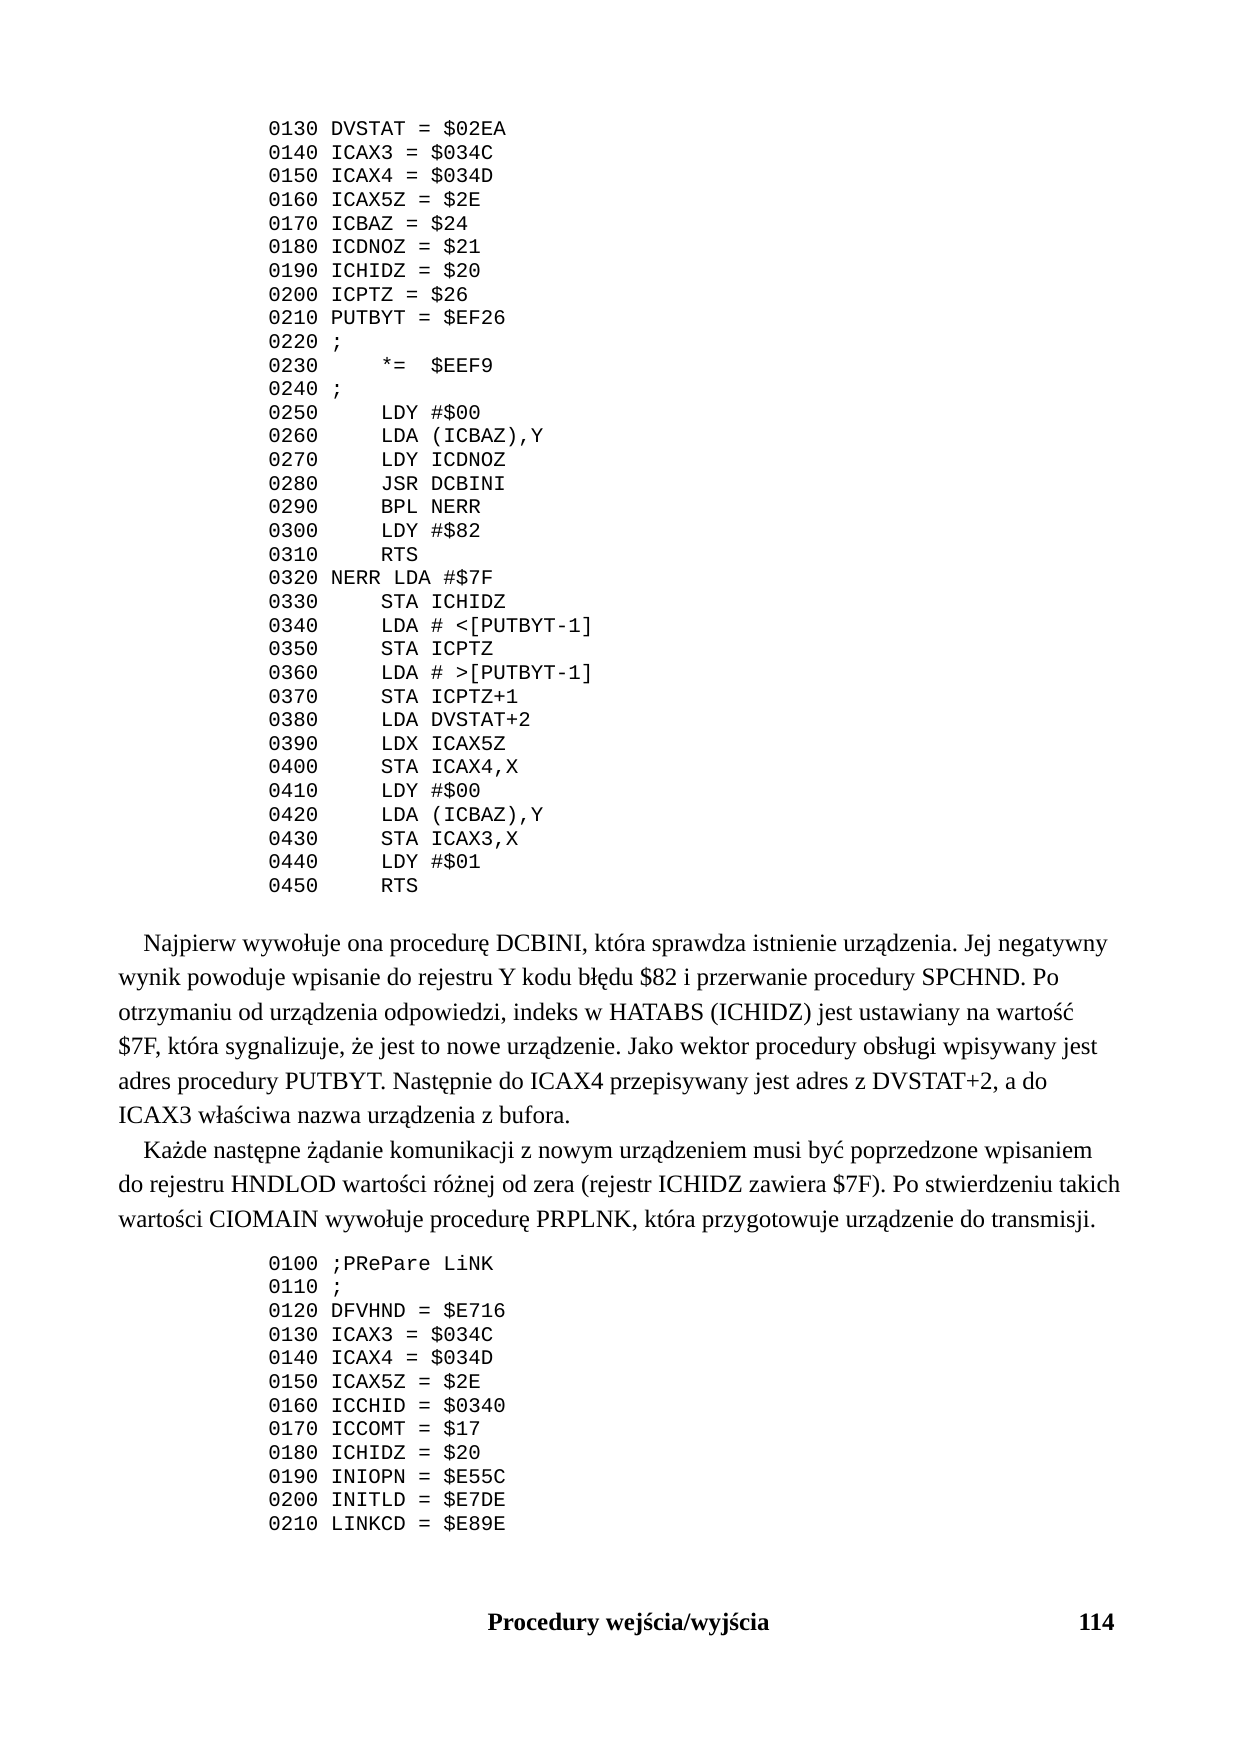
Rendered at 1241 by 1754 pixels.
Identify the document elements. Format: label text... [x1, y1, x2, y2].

text 0120 DFVHND = $E716 [118, 1300, 1122, 1324]
text 0190 ICHIDZ = $20 [118, 260, 1122, 284]
text 0240 ; [118, 378, 1122, 402]
text 0290 BPL NERR [118, 496, 1122, 520]
text 0200 ICPTZ = $26 [118, 284, 1122, 307]
text 0230 *= $EEF9 [118, 354, 1122, 378]
text 0160 ICAX5Z = $2E [118, 189, 1122, 213]
text 0190 INIOPN = $E55C [118, 1466, 1122, 1489]
text 0180 ICHIDZ = $20 [118, 1442, 1122, 1466]
text Najpierw wywołuje ona procedurę DCBINI, która sprawdza istnienie urządzenia. Jej negatywny wynik powoduje wpisanie do rejestru Y kodu błędu $82 i przerwanie procedury SPCHND. Po otrzymaniu od urządzenia odpowiedzi, indeks w HATABS (ICHIDZ) jest ustawiany na wartość $7F, która sygnalizuje, że jest to nowe urządzenie. Jako wektor procedury obsługi wpisywany jest adres procedury PUTBYT. Następnie do ICAX4 przepisywany jest adres z DVSTAT+2, a do ICAX3 właściwa nazwa urządzenia z bufora. Każde następne żądanie komunikacji z nowym urządzeniem musi być poprzedzone wpisaniem do rejestru HNDLOD wartości różnej od zera (rejestr ICHIDZ zawiera $7F). Po stwierdzeniu takich wartości CIOMAIN wywołuje procedurę PRPLNK, która przygotowuje urządzenie do transmisji. [118, 928, 1122, 1232]
text 0160 ICCHID = $0340 [118, 1395, 1122, 1418]
text 0250 LDY #$00 [118, 402, 1122, 426]
text 0170 ICCOMT = $17 [118, 1418, 1122, 1442]
text 0350 STA ICPTZ [118, 638, 1122, 662]
text 0420 LDA (ICBAZ),Y [118, 804, 1122, 827]
text 0130 ICAX3 = $034C [118, 1324, 1122, 1347]
text 0440 LDY #$01 [118, 851, 1122, 875]
text 0310 RTS [118, 544, 1122, 567]
text 0330 STA ICHIDZ [118, 591, 1122, 615]
text 0380 LDA DVSTAT+2 [118, 709, 1122, 733]
text 0430 STA ICAX3,X [118, 827, 1122, 851]
text 0150 ICAX5Z = $2E [118, 1371, 1122, 1395]
text 0300 LDY #$82 [118, 520, 1122, 544]
text 0110 ; [118, 1276, 1122, 1300]
text 0210 PUTBYT = $EF26 [118, 307, 1122, 331]
text 0140 ICAX4 = $034D [118, 1347, 1122, 1371]
text 0410 LDY #$00 [118, 780, 1122, 804]
text 0220 ; [118, 331, 1122, 354]
text 0150 ICAX4 = $034D [118, 165, 1122, 189]
text 0210 LINKCD = $E89E [118, 1513, 1122, 1537]
text 0450 RTS [118, 875, 1122, 898]
text 0400 STA ICAX4,X [118, 757, 1122, 780]
text 0260 LDA (ICBAZ),Y [118, 426, 1122, 449]
text 0140 ICAX3 = $034C [118, 142, 1122, 165]
text 0320 NERR LDA #$7F [118, 567, 1122, 591]
text 0270 LDY ICDNOZ [118, 449, 1122, 473]
text 0390 LDX ICAX5Z [118, 733, 1122, 757]
text 0200 INITLD = $E7DE [118, 1489, 1122, 1513]
text 0100 ;PRePare LiNK [118, 1253, 1122, 1276]
text 0180 ICDNOZ = $21 [118, 236, 1122, 260]
text 0360 LDA # >[PUTBYT-1] [118, 662, 1122, 686]
text 0130 DVSTAT = $02EA [118, 118, 1122, 142]
text 0280 JSR DCBINI [118, 473, 1122, 496]
text 0340 LDA # <[PUTBYT-1] [118, 615, 1122, 638]
text 0370 STA ICPTZ+1 [118, 686, 1122, 709]
text 0170 ICBAZ = $24 [118, 213, 1122, 236]
